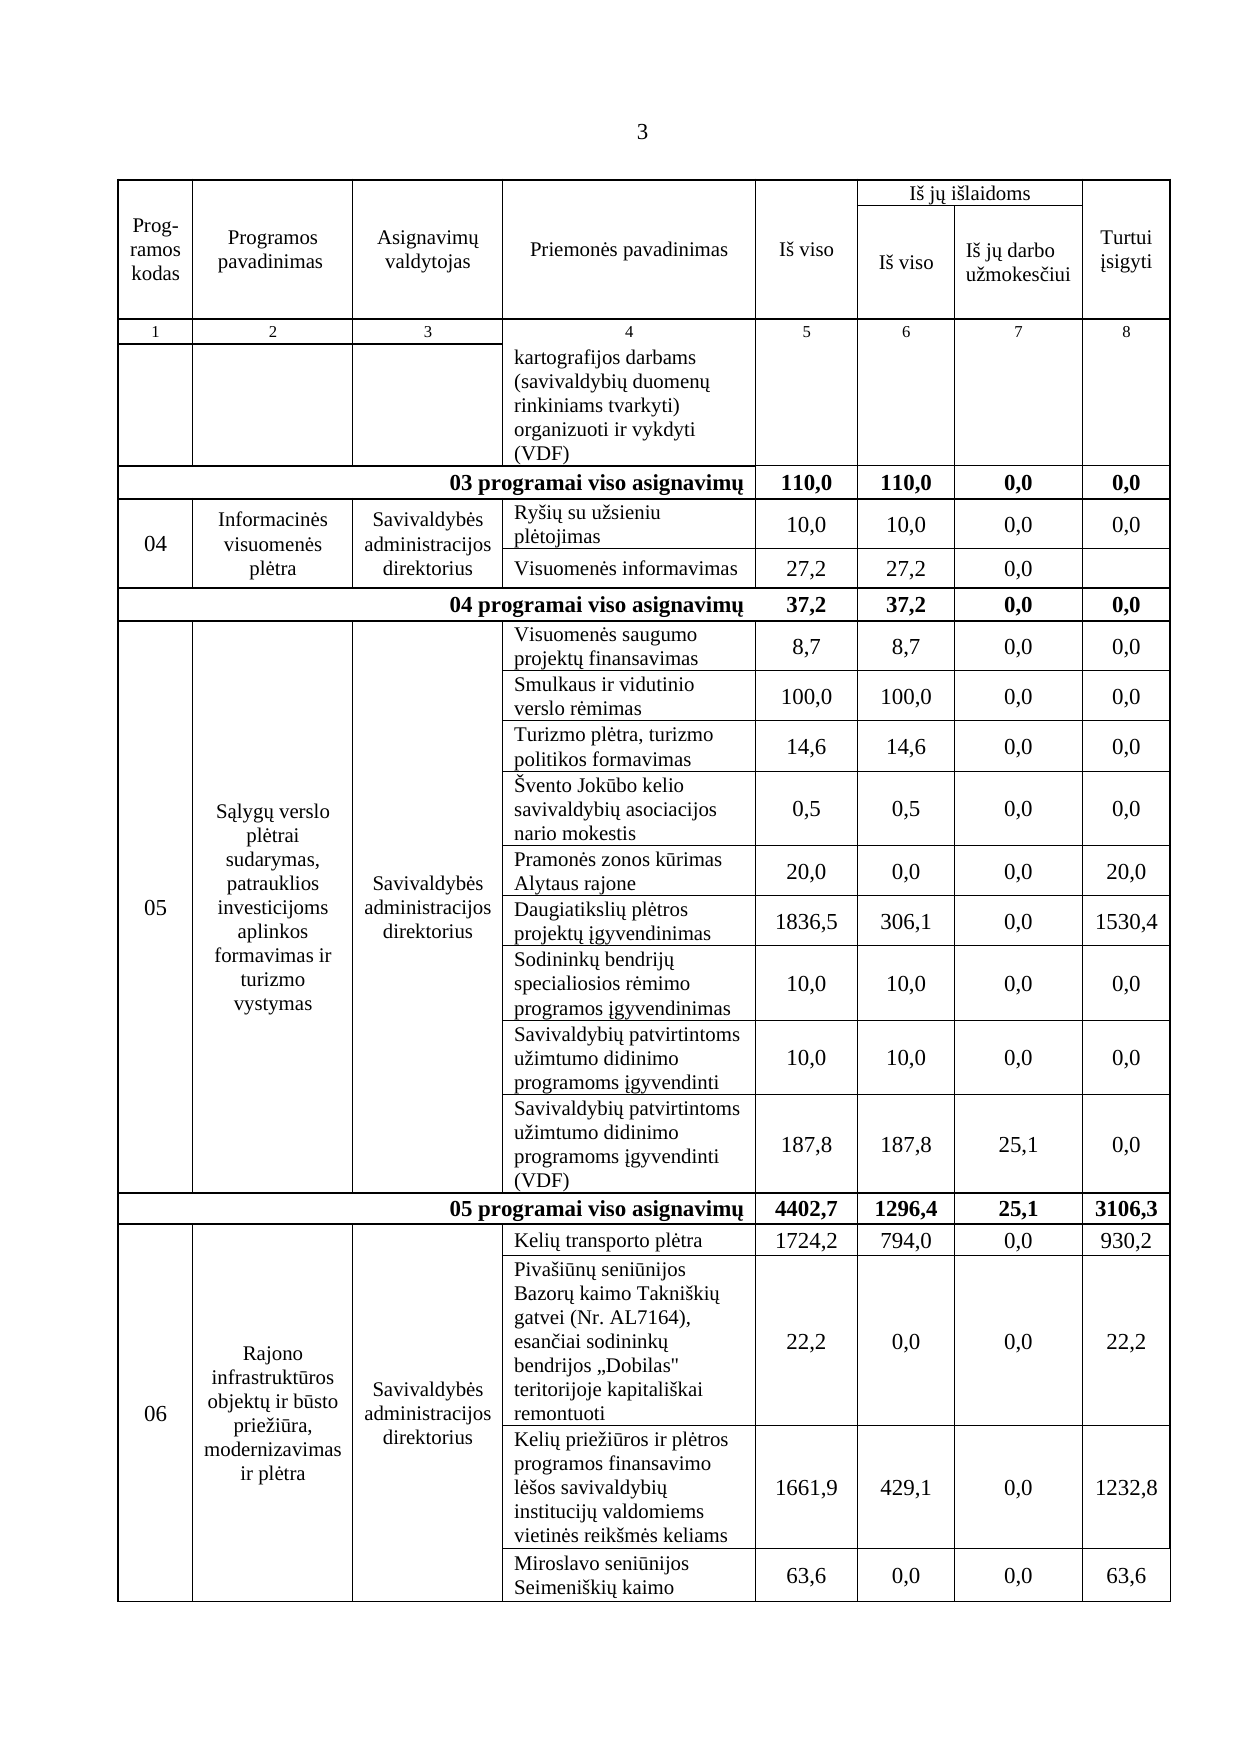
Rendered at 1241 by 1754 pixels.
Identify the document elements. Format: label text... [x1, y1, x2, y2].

table_cell 0,0 [955, 1426, 1082, 1547]
table_cell 306,1 [858, 896, 954, 945]
table_cell 187,8 [756, 1095, 857, 1192]
table_cell 27,2 [756, 549, 857, 587]
table_cell 14,6 [756, 721, 857, 771]
table_cell 10,0 [858, 946, 954, 1019]
table_cell 0,0 [955, 846, 1082, 895]
table_cell 100,0 [858, 671, 954, 720]
table_cell 1 [119, 320, 192, 343]
table_cell 0,0 [955, 622, 1082, 670]
table_cell 03 programai viso asignavimų [119, 467, 755, 498]
table_cell 22,2 [756, 1256, 857, 1425]
table_cell 0,0 [1083, 1095, 1169, 1192]
table_cell 63,6 [1083, 1549, 1170, 1601]
table_cell 8,7 [756, 622, 857, 670]
table_cell Sąlygų verslo plėtrai sudarymas, patrauklios investicijoms aplinkos formavimas ir turizmo vystymas [193, 622, 352, 1192]
table_cell 0,0 [955, 500, 1082, 548]
table_cell 0,0 [1083, 1021, 1169, 1094]
table_cell Visuomenės saugumo projektų finansavimas [503, 622, 755, 670]
table_cell Iš jų darbo užmokesčiui [955, 206, 1082, 318]
table_cell Sodininkų bendrijų specialiosios rėmimo programos įgyvendinimas [503, 946, 755, 1019]
table_cell Savivaldybės administracijos direktorius [353, 1225, 502, 1601]
table_cell 10,0 [756, 500, 857, 548]
table_cell 0,0 [1083, 772, 1169, 845]
table_cell Kelių transporto plėtra [503, 1225, 755, 1254]
table_cell Iš viso [858, 206, 954, 318]
table_cell Visuomenės informavimas [503, 549, 755, 587]
table_cell 110,0 [756, 466, 857, 498]
table_cell 63,6 [756, 1549, 857, 1601]
table_cell 0,0 [955, 466, 1082, 498]
table_cell 6 [858, 320, 954, 343]
table_cell 1661,9 [756, 1426, 857, 1547]
table_cell 3106,3 [1083, 1194, 1169, 1223]
table_cell Savivaldybės administracijos direktorius [353, 622, 502, 1192]
table_cell 429,1 [858, 1426, 954, 1547]
table_cell kartografijos darbams (savivaldybių duomenų rinkiniams tvarkyti) organizuoti ir vykdyti (VDF) [503, 343, 755, 465]
table_cell 0,0 [955, 549, 1082, 587]
table_cell 930,2 [1083, 1225, 1169, 1254]
table_cell 100,0 [756, 671, 857, 720]
table_cell 5 [756, 320, 857, 343]
table_cell 1296,4 [858, 1194, 954, 1223]
table_cell 1232,8 [1083, 1426, 1169, 1547]
table_cell 1530,4 [1083, 896, 1169, 945]
table_cell [353, 345, 502, 465]
table_cell 14,6 [858, 721, 954, 771]
table_cell 0,0 [955, 772, 1082, 845]
table_cell Daugiatikslių plėtros projektų įgyvendinimas [503, 896, 755, 945]
table_cell [1083, 549, 1169, 587]
table_cell 25,1 [955, 1095, 1082, 1192]
table_cell Kelių priežiūros ir plėtros programos finansavimo lėšos savivaldybių institucijų valdomiems vietinės reikšmės keliams [503, 1426, 755, 1547]
table_cell 25,1 [955, 1194, 1082, 1223]
table_cell 10,0 [858, 500, 954, 548]
table_cell [955, 343, 1082, 465]
table_header Iš viso [756, 181, 857, 318]
table_cell 04 programai viso asignavimų [119, 589, 755, 620]
table_cell 0,0 [1083, 946, 1169, 1019]
table_header Priemonės pavadinimas [503, 181, 755, 318]
table_cell 0,0 [955, 1549, 1082, 1601]
table_cell 1836,5 [756, 896, 857, 945]
table_header Iš jų išlaidoms [858, 181, 1082, 205]
table_cell Informacinės visuomenės plėtra [193, 500, 352, 587]
table_cell 0,5 [756, 772, 857, 845]
table_cell 0,0 [1083, 671, 1169, 720]
table_cell 05 programai viso asignavimų [119, 1194, 755, 1223]
table_cell 0,0 [858, 846, 954, 895]
table_header Prog-ramos kodas [119, 181, 192, 318]
table_cell Švento Jokūbo kelio savivaldybių asociacijos nario mokestis [503, 772, 755, 845]
table_cell 20,0 [756, 846, 857, 895]
table_header Asignavimų valdytojas [353, 181, 502, 318]
table_cell Savivaldybių patvirtintoms užimtumo didinimo programoms įgyvendinti (VDF) [503, 1095, 755, 1192]
table_cell 37,2 [858, 589, 954, 620]
table_cell 0,0 [858, 1256, 954, 1425]
table_cell 0,0 [1083, 500, 1169, 548]
table_cell 1724,2 [756, 1225, 857, 1254]
table_cell 0,0 [955, 946, 1082, 1019]
table_cell [858, 343, 954, 465]
table_cell 8,7 [858, 622, 954, 670]
table_cell 37,2 [755, 589, 857, 620]
table_cell 0,5 [858, 772, 954, 845]
table_cell Miroslavo seniūnijos Seimeniškių kaimo [503, 1549, 755, 1601]
table_cell 0,0 [1083, 466, 1169, 498]
table_cell 794,0 [858, 1225, 954, 1254]
table_cell 0,0 [1083, 589, 1169, 620]
table_cell 10,0 [756, 1021, 857, 1094]
table_cell Smulkaus ir vidutinio verslo rėmimas [503, 671, 755, 720]
table_cell 0,0 [858, 1549, 954, 1601]
table_cell 05 [119, 622, 192, 1192]
table_cell 8 [1083, 320, 1169, 343]
table_cell 20,0 [1083, 846, 1169, 895]
table_cell Savivaldybės administracijos direktorius [353, 500, 502, 587]
table_cell 0,0 [955, 1225, 1082, 1254]
table_cell 0,0 [1083, 721, 1169, 771]
table_cell 110,0 [858, 466, 954, 498]
table_cell [756, 343, 857, 465]
table_cell 0,0 [955, 896, 1082, 945]
table_cell Turizmo plėtra, turizmo politikos formavimas [503, 721, 755, 771]
table_cell 4 [503, 320, 755, 343]
table_cell [1083, 343, 1169, 465]
table_cell 0,0 [955, 671, 1082, 720]
table_cell 06 [119, 1225, 192, 1601]
table_cell 22,2 [1083, 1256, 1169, 1425]
table_cell Rajono infrastruktūros objektų ir būsto priežiūra, modernizavimas ir plėtra [193, 1225, 352, 1601]
table_cell 10,0 [756, 946, 857, 1019]
table_cell 0,0 [955, 1256, 1082, 1425]
table_cell Ryšių su užsieniu plėtojimas [503, 500, 755, 548]
table_cell 2 [193, 320, 352, 343]
table_cell 27,2 [858, 549, 954, 587]
table_cell Pivašiūnų seniūnijos Bazorų kaimo Takniškių gatvei (Nr. AL7164), esančiai sodininkų bendrijos „Dobilas" teritorijoje kapitališkai remontuoti [503, 1256, 755, 1425]
table_cell 187,8 [858, 1095, 954, 1192]
table_cell 0,0 [955, 1021, 1082, 1094]
table_cell 0,0 [1083, 622, 1169, 670]
table_cell Savivaldybių patvirtintoms užimtumo didinimo programoms įgyvendinti [503, 1021, 755, 1094]
table_cell [119, 345, 192, 465]
table_cell 04 [119, 500, 192, 587]
table_cell 0,0 [955, 721, 1082, 771]
table_header Turtui įsigyti [1083, 181, 1169, 318]
table_cell Pramonės zonos kūrimas Alytaus rajone [503, 846, 755, 895]
table_cell 10,0 [858, 1021, 954, 1094]
table_cell 7 [955, 320, 1082, 343]
table_cell [193, 345, 352, 465]
table_cell 3 [353, 320, 502, 343]
table_header Programos pavadinimas [193, 181, 352, 318]
table_cell 4402,7 [756, 1194, 857, 1223]
table_cell 0,0 [955, 589, 1082, 620]
